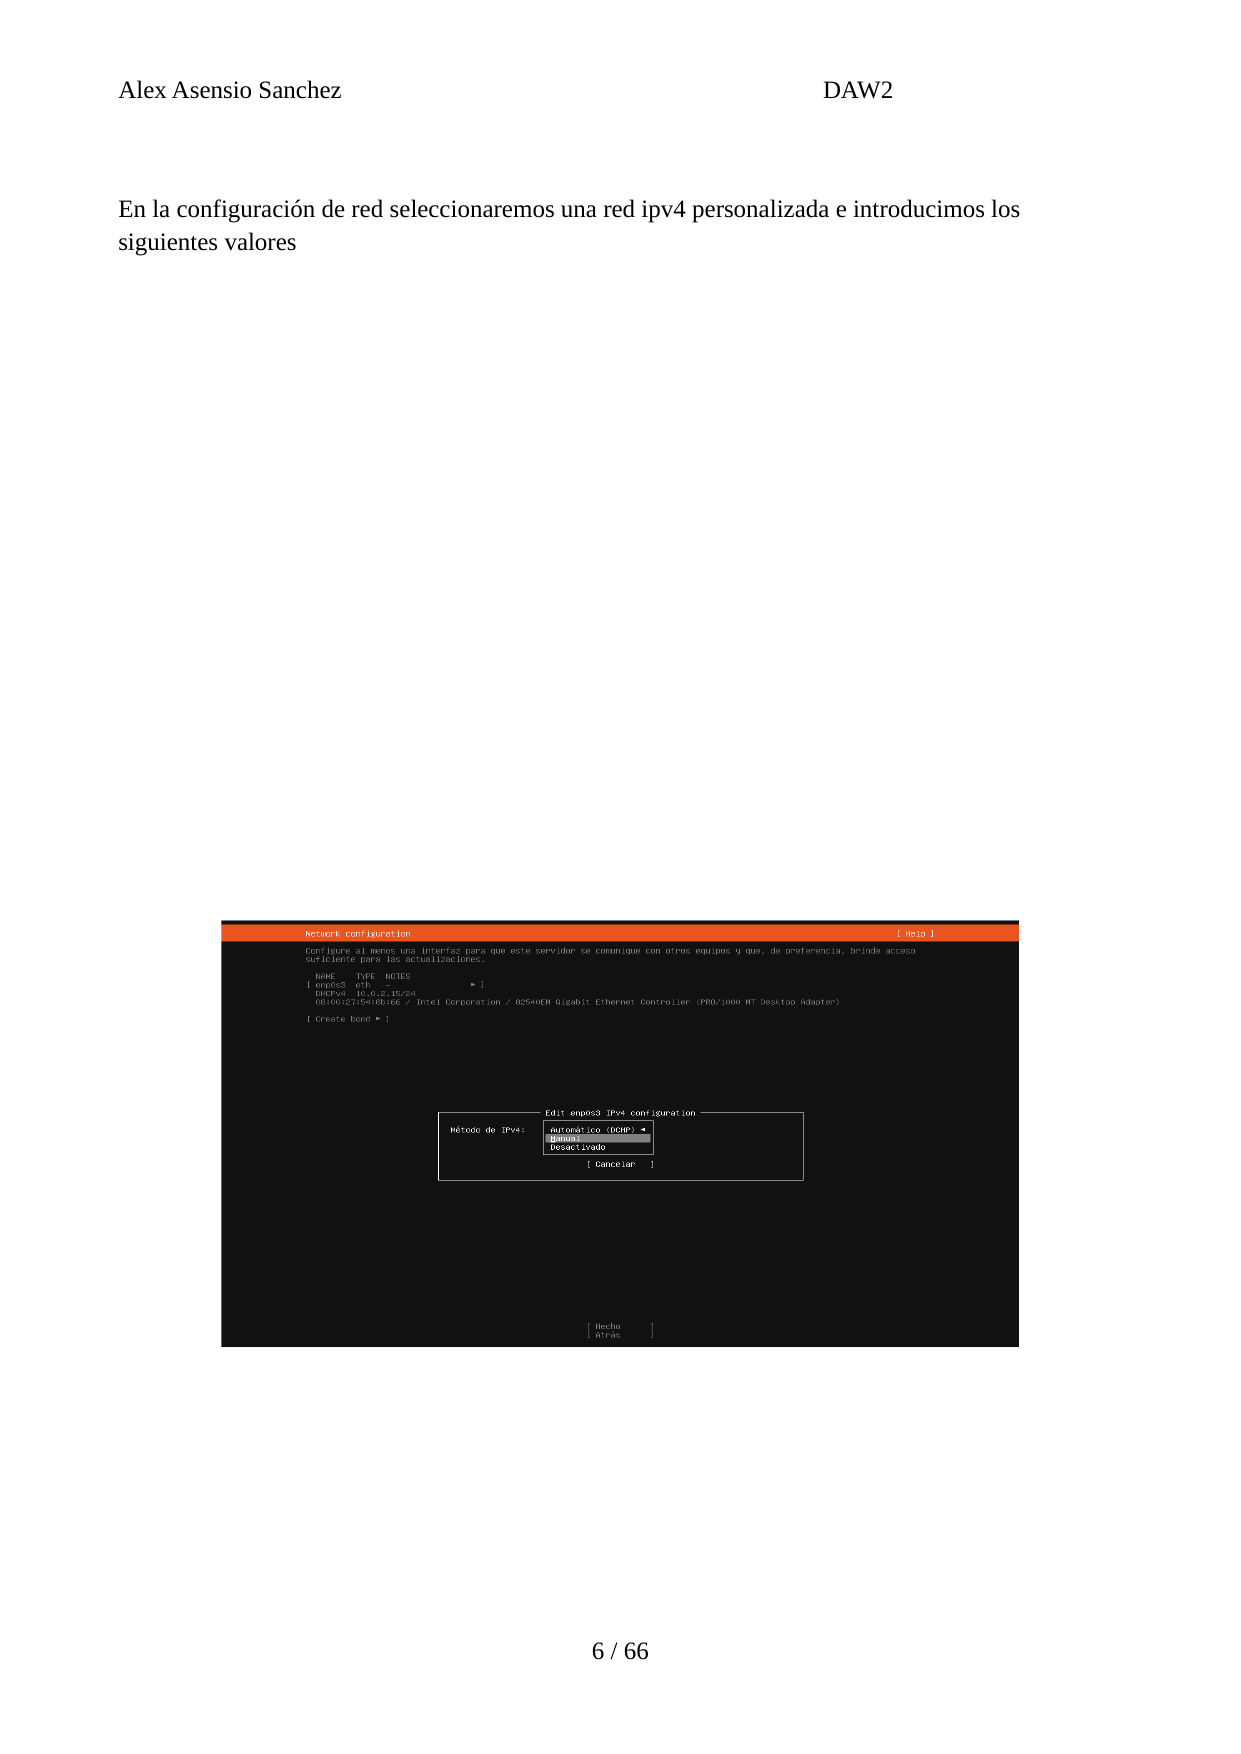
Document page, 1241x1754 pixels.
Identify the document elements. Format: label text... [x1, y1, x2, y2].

text En la configuración de red seleccionaremos una red ipv4 personalizada e introducimos los siguientes valores [118, 194, 1122, 256]
